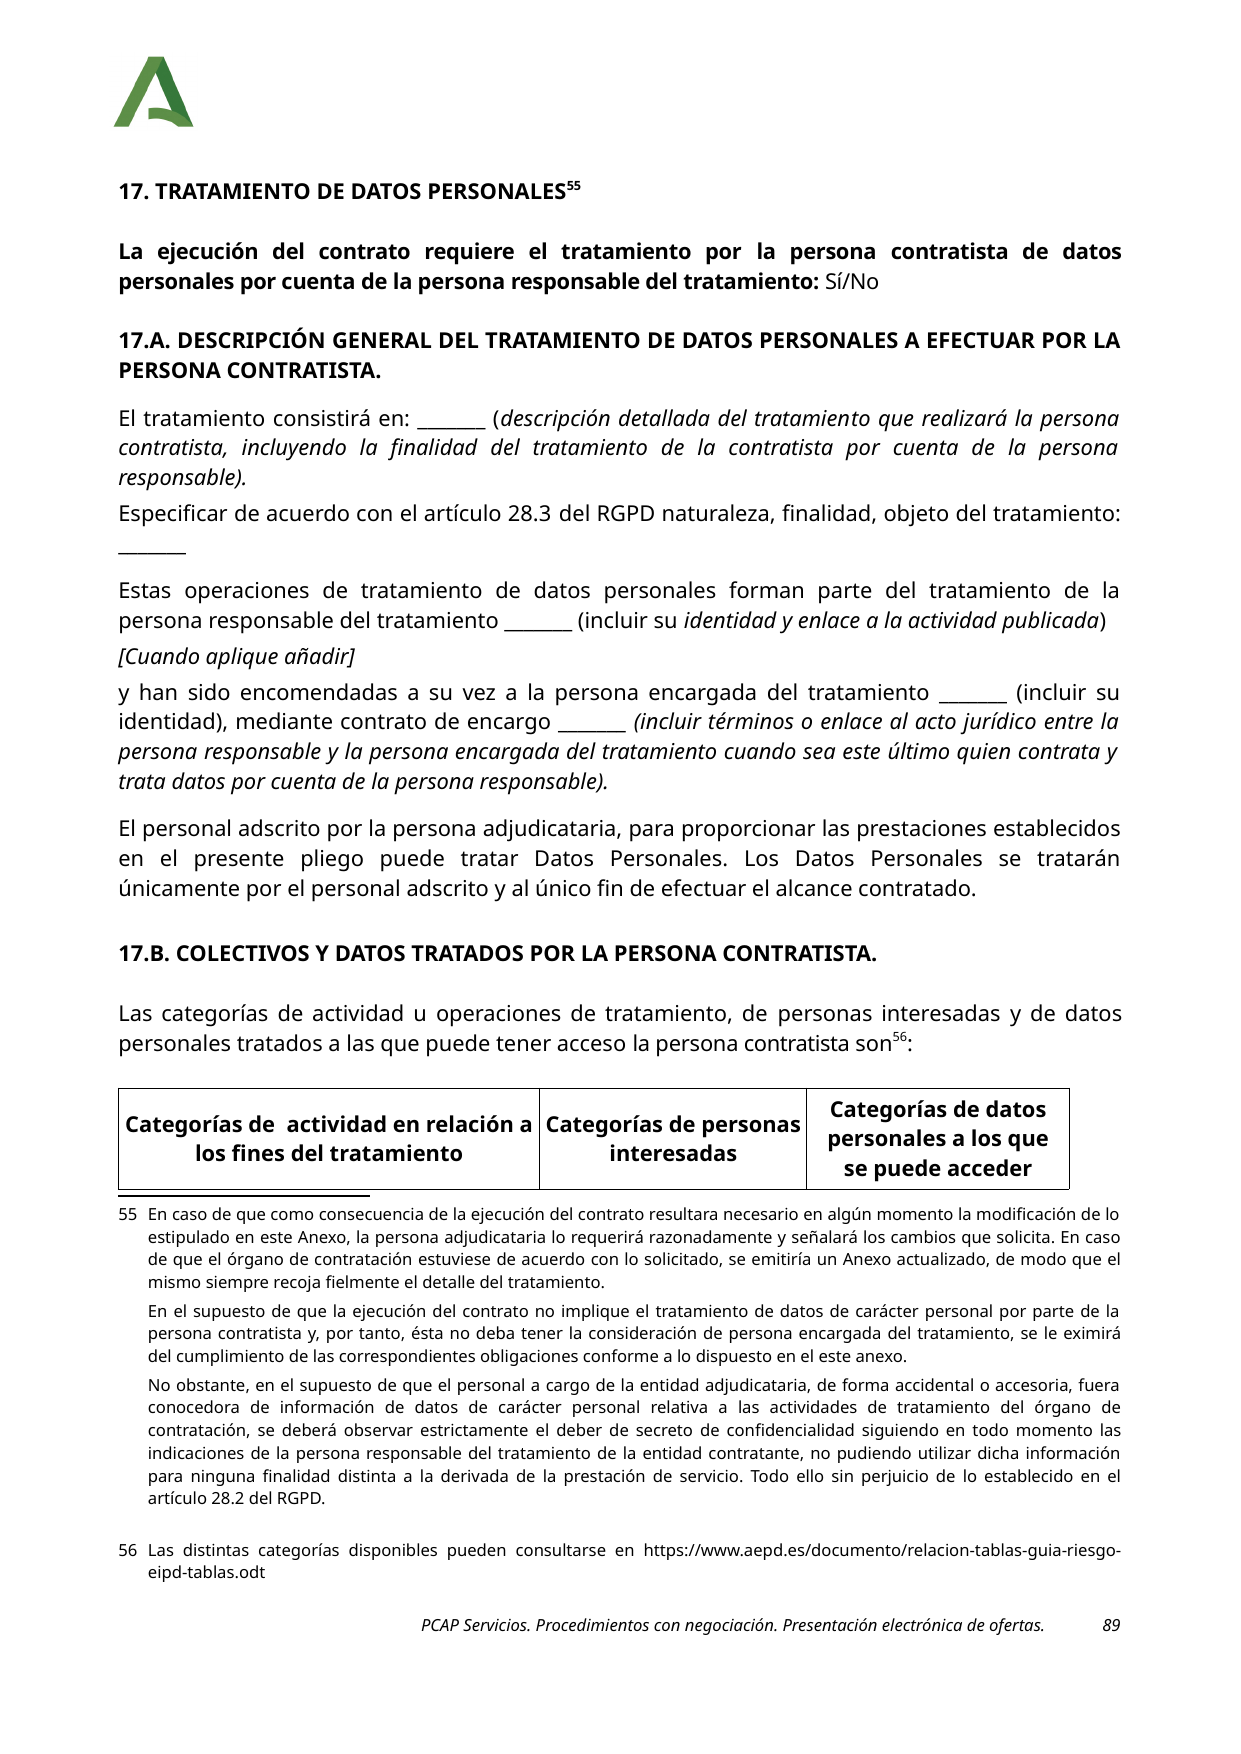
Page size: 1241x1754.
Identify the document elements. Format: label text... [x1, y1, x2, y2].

text En caso de que como consecuencia de la ejecución del contrato resultara necesario en algún momento la modificación de lo estipulado en este Anexo, la persona adjudicataria lo requerirá razonadamente y señalará los cambios que solicita. En caso de que el órgano de contratación estuviese de acuerdo con lo solicitado, se emitiría un Anexo actualizado, de modo que el mismo siempre recoja fielmente el detalle del tratamiento. [118, 1202, 1122, 1293]
table_header Categorías de personas interesadas [540, 1089, 806, 1189]
table_header Categorías de datos personales a los que se puede acceder [807, 1089, 1069, 1189]
text 17.B. COLECTIVOS Y DATOS TRATADOS POR LA PERSONA CONTRATISTA. [118, 938, 1122, 968]
picture [109, 52, 198, 131]
text El tratamiento consistirá en: _______ (descripción detallada del tratamiento que realizará la persona contratista, incluyendo la finalidad del tratamiento de la contratista por cuenta de la persona responsable). [118, 403, 1122, 492]
text Las categorías de actividad u operaciones de tratamiento, de personas interesadas y de datos personales tratados a las que puede tener acceso la persona contratista son: [118, 998, 1122, 1058]
text Especificar de acuerdo con el artículo 28.3 del RGPD naturaleza, finalidad, objeto del tratamiento: _______ [118, 498, 1122, 557]
text Las distintas categorías disponibles pueden consultarse en https://www.aepd.es/documento/relacion-tablas-guia-riesgo-eipd-tablas.odt [118, 1538, 1122, 1584]
text Estas operaciones de tratamiento de datos personales forman parte del tratamiento de la persona responsable del tratamiento _______ (incluir su identidad y enlace a la actividad publicada) [118, 575, 1122, 635]
text La ejecución del contrato requiere el tratamiento por la persona contratista de datos personales por cuenta de la persona responsable del tratamiento: Sí/No [118, 236, 1122, 296]
text 17. TRATAMIENTO DE DATOS PERSONALES [118, 176, 1122, 206]
text El personal adscrito por la persona adjudicataria, para proporcionar las prestaciones establecidos en el presente pliego puede tratar Datos Personales. Los Datos Personales se tratarán únicamente por el personal adscrito y al único fin de efectuar el alcance contratado. [118, 813, 1122, 903]
text 17.A. DESCRIPCIÓN GENERAL DEL TRATAMIENTO DE DATOS PERSONALES A EFECTUAR POR LA PERSONA CONTRATISTA. [118, 325, 1122, 385]
text [Cuando aplique añadir] [118, 641, 1122, 671]
text En el supuesto de que la ejecución del contrato no implique el tratamiento de datos de carácter personal por parte de la persona contratista y, por tanto, ésta no deba tener la consideración de persona encargada del tratamiento, se le eximirá del cumplimiento de las correspondientes obligaciones conforme a lo dispuesto en el este anexo. [118, 1299, 1122, 1367]
text y han sido encomendadas a su vez a la persona encargada del tratamiento _______ (incluir su identidad), mediante contrato de encargo _______ (incluir términos o enlace al acto jurídico entre la persona responsable y la persona encargada del tratamiento cuando sea este último quien contrata y trata datos por cuenta de la persona responsable). [118, 676, 1122, 796]
text No obstante, en el supuesto de que el personal a cargo de la entidad adjudicataria, de forma accidental o accesoria, fuera conocedora de información de datos de carácter personal relativa a las actividades de tratamiento del órgano de contratación, se deberá observar estrictamente el deber de secreto de confidencialidad siguiendo en todo momento las indicaciones de la persona responsable del tratamiento de la entidad contratante, no pudiendo utilizar dicha información para ninguna finalidad distinta a la derivada de la prestación de servicio. Todo ello sin perjuicio de lo establecido en el artículo 28.2 del RGPD. [118, 1373, 1122, 1509]
table_header Categorías de actividad en relación a los fines del tratamiento [119, 1089, 539, 1189]
